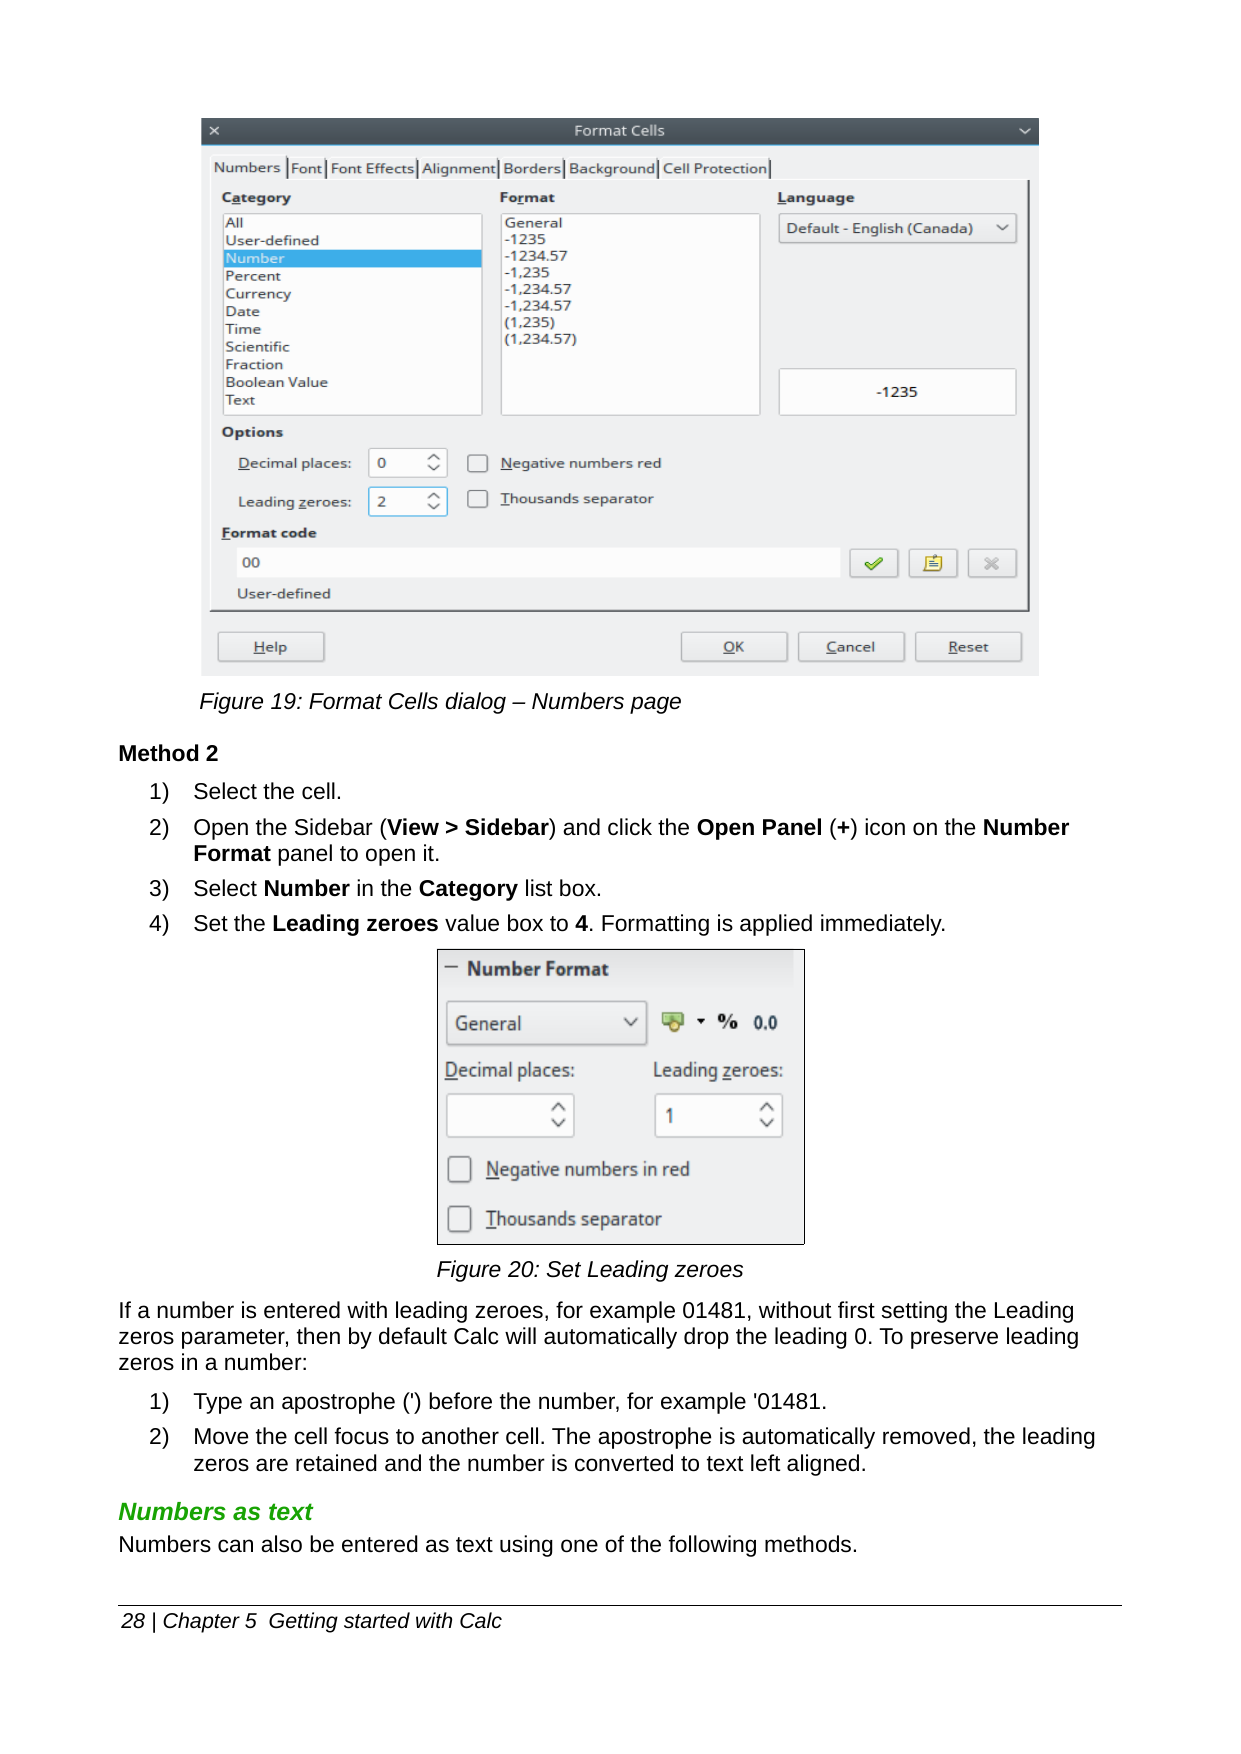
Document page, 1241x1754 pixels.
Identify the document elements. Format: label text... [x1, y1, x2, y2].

list Move the cell focus to another cell. The apostrophe is automatically removed, the leading zeros are retained and the number is converted to text left aligned. [169, 1423, 1122, 1476]
list Open the Sidebar (View > Sidebar) and click the Open Panel (+) icon on the Number Format panel to open it. [169, 813, 1122, 866]
subtitle Numbers as text [118, 1497, 1122, 1525]
text Figure 20: Set Leading zeroes [436, 1256, 804, 1282]
text If a number is entered with leading zeroes, for example 01481, without first setting the Leading zeros parameter, then by default Calc will automatically drop the leading 0. To preserve leading zeros in a number: [118, 1297, 1122, 1376]
list Select Number in the Category list box. [169, 875, 1122, 901]
list Set the Leading zeroes value box to 4. Formatting is applied immediately. [169, 910, 1122, 937]
text Numbers can also be entered as text using one of the following methods. [118, 1531, 1122, 1558]
list Select the cell. [169, 778, 1122, 805]
picture [201, 118, 1039, 676]
list Type an apostrophe (') before the number, for example '01481. [169, 1388, 1122, 1414]
picture [438, 950, 804, 1244]
text Method 2 [118, 740, 1122, 766]
text Figure 19: Format Cells dialog – Numbers page [199, 688, 1041, 714]
